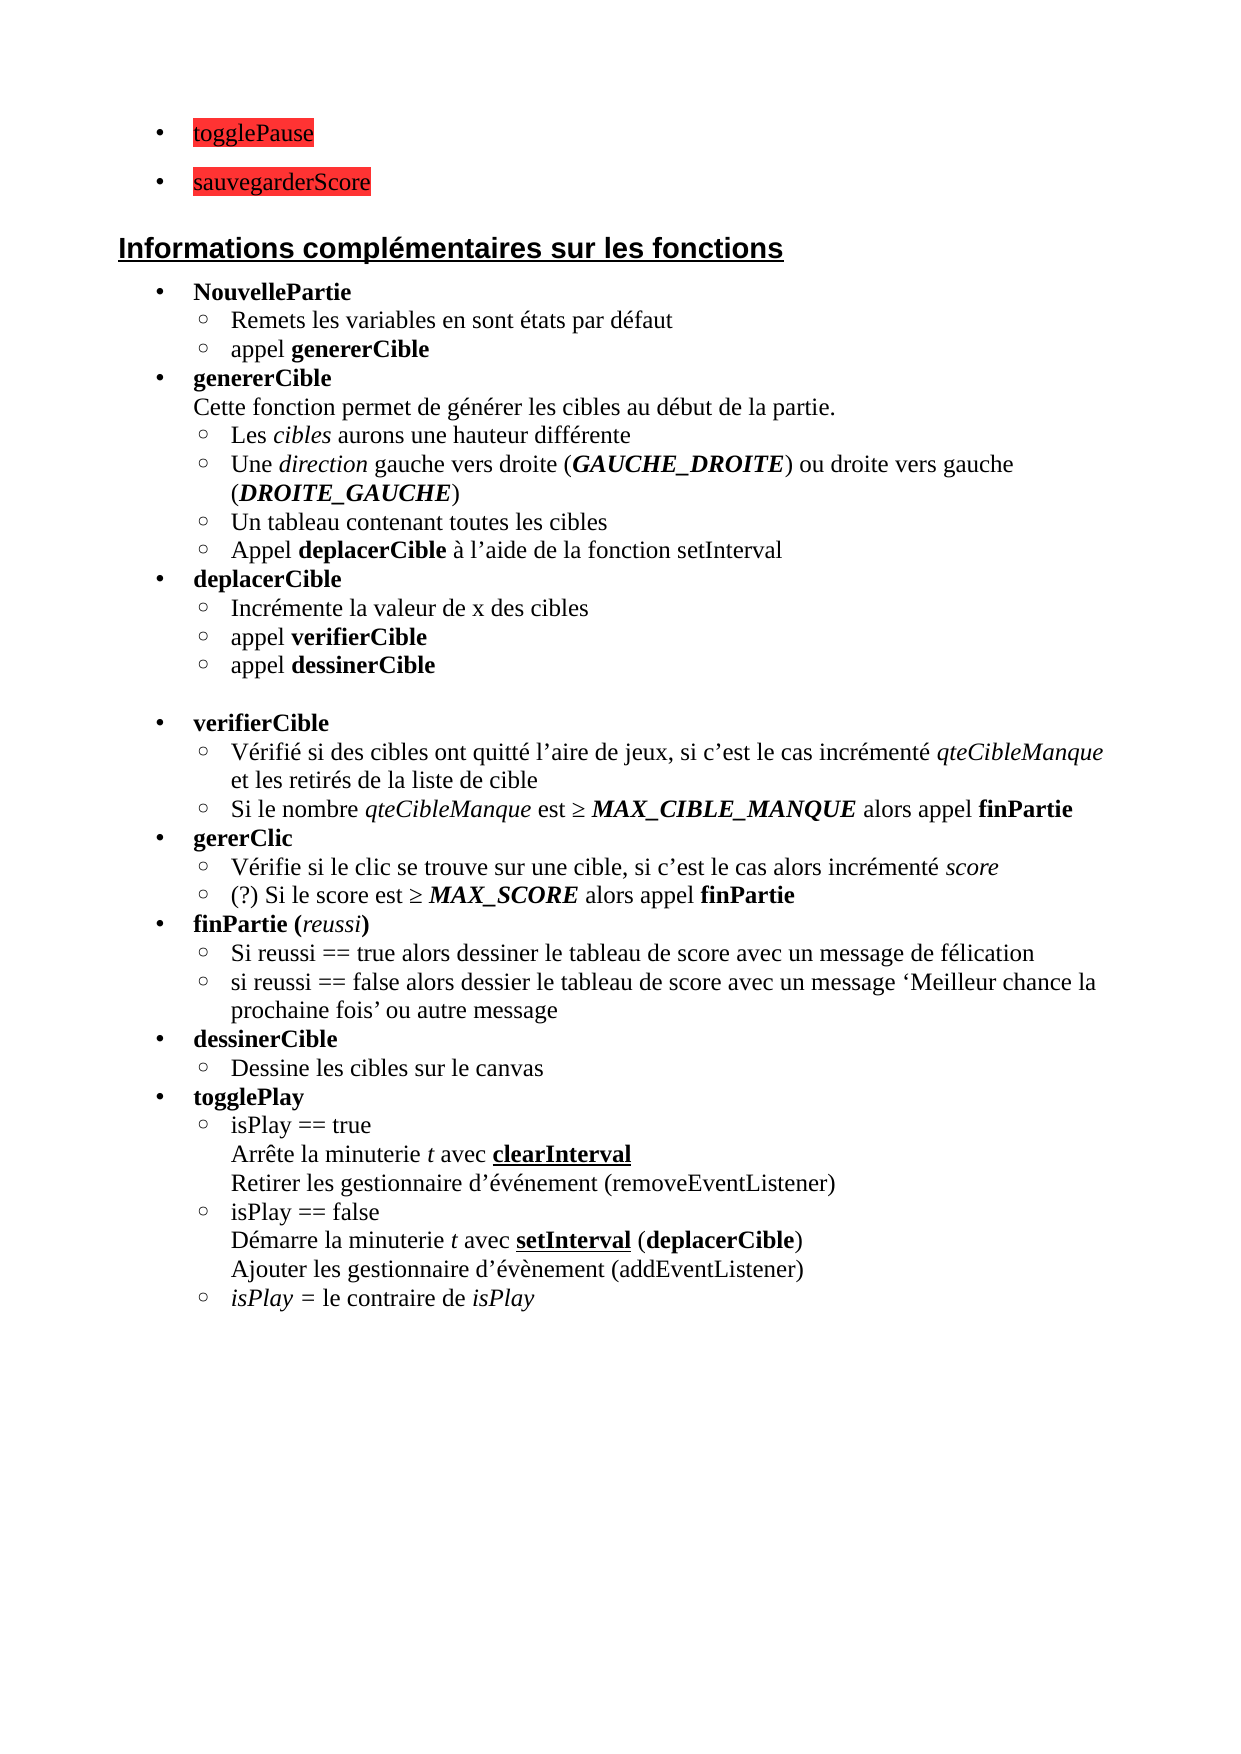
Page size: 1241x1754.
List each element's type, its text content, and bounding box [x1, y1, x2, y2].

list Incrémente la valeur de x des cibles [193, 593, 1122, 622]
list isPlay = le contraire de isPlay [193, 1283, 1122, 1312]
list sauvegarderScore [156, 167, 1122, 196]
list dessinerCible [156, 1024, 1122, 1053]
list verifierCible [156, 708, 1122, 737]
list genererCible Cette fonction permet de générer les cibles au début de la partie. [156, 363, 1122, 421]
list gererClic [156, 823, 1122, 852]
list Une direction gauche vers droite (GAUCHE_DROITE) ou droite vers gauche (DROITE_GAUCHE) [193, 449, 1122, 507]
list Remets les variables en sont états par défaut [193, 306, 1122, 334]
list NouvellePartie [156, 277, 1122, 306]
list Un tableau contenant toutes les cibles [193, 507, 1122, 536]
list Vérifié si des cibles ont quitté l’aire de jeux, si c’est le cas incrémenté qteCibleManque et les retirés de la liste de cible [193, 737, 1122, 794]
list isPlay == false Démarre la minuterie t avec setInterval (deplacerCible) [193, 1197, 1122, 1254]
list appel verifierCible [193, 622, 1122, 651]
list appel dessinerCible [193, 651, 1122, 679]
list si reussi == false alors dessier le tableau de score avec un message ‘Meilleur chance la prochaine fois’ ou autre message [193, 967, 1122, 1024]
list Les cibles aurons une hauteur différente [193, 421, 1122, 449]
list togglePlay [156, 1082, 1122, 1111]
list Si le nombre qteCibleManque est ≥ MAX_CIBLE_MANQUE alors appel finPartie [193, 794, 1122, 823]
list appel genererCible [193, 334, 1122, 363]
list deplacerCible [156, 564, 1122, 593]
list togglePause [156, 118, 1122, 147]
list Appel deplacerCible à l’aide de la fonction setInterval [193, 536, 1122, 564]
list Vérifie si le clic se trouve sur une cible, si c’est le cas alors incrémenté score [193, 852, 1122, 881]
list Ajouter les gestionnaire d’évènement (addEventListener) [193, 1254, 1122, 1283]
list isPlay == true Arrête la minuterie t avec clearInterval Retirer les gestionnaire d’événement (removeEventListener) [193, 1111, 1122, 1197]
subtitle Informations complémentaires sur les fonctions [118, 231, 1122, 264]
list (?) Si le score est ≥ MAX_SCORE alors appel finPartie [193, 881, 1122, 909]
list Dessine les cibles sur le canvas [193, 1053, 1122, 1082]
list Si reussi == true alors dessiner le tableau de score avec un message de félication [193, 938, 1122, 967]
list finPartie (reussi) [156, 909, 1122, 938]
